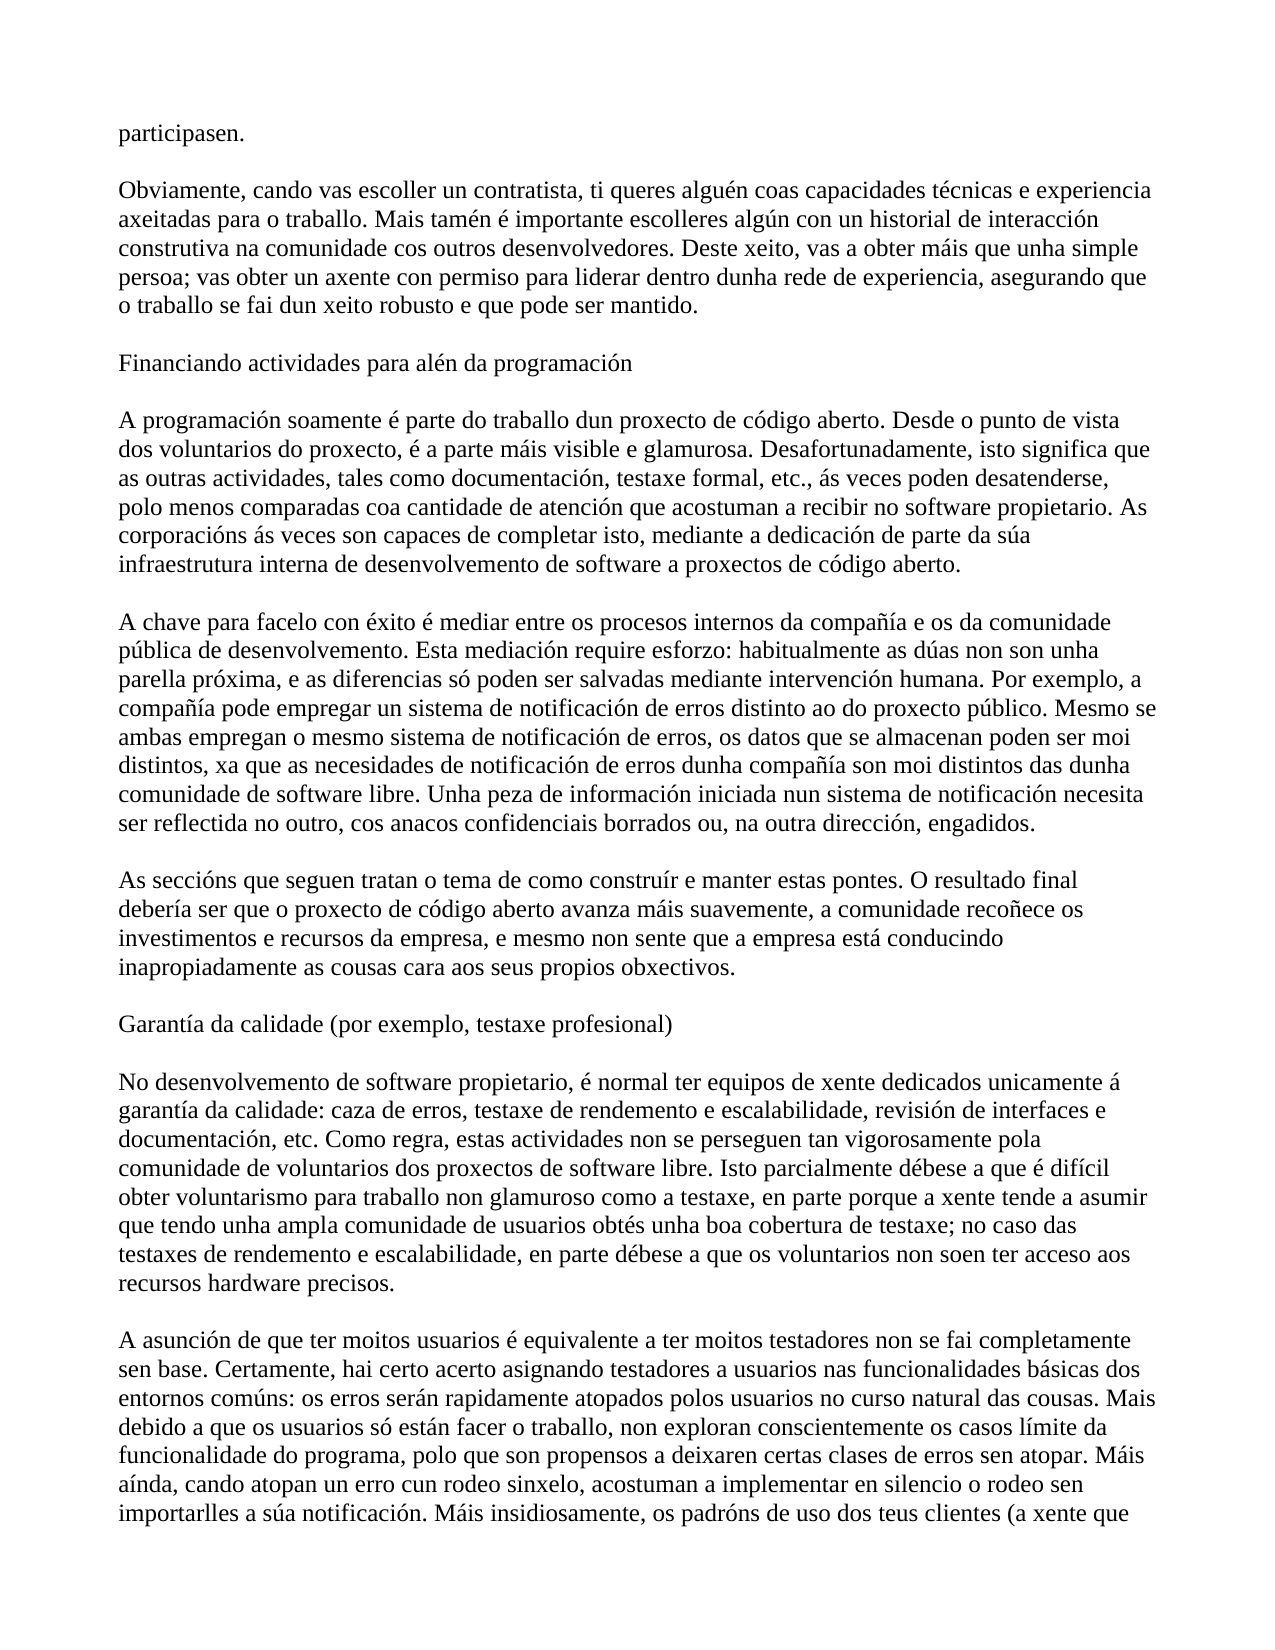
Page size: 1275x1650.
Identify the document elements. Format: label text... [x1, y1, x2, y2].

text Garantía da calidade (por exemplo, testaxe profesional) [118, 1009, 1157, 1038]
text Financiando actividades para alén da programación [118, 348, 1157, 377]
text As seccións que seguen tratan o tema de como construír e manter estas pontes. O resultado final debería ser que o proxecto de código aberto avanza máis suavemente, a comunidade recoñece os investimentos e recursos da empresa, e mesmo non sente que a empresa está conducindo inapropiadamente as cousas cara aos seus propios obxectivos. [118, 866, 1157, 981]
text Obviamente, cando vas escoller un contratista, ti queres alguén coas capacidades técnicas e experiencia axeitadas para o traballo. Mais tamén é importante escolleres algún con un historial de interacción construtiva na comunidade cos outros desenvolvedores. Deste xeito, vas a obter máis que unha simple persoa; vas obter un axente con permiso para liderar dentro dunha rede de experiencia, asegurando que o traballo se fai dun xeito robusto e que pode ser mantido. [118, 176, 1157, 319]
text A asunción de que ter moitos usuarios é equivalente a ter moitos testadores non se fai completamente sen base. Certamente, hai certo acerto asignando testadores a usuarios nas funcionalidades básicas dos entornos comúns: os erros serán rapidamente atopados polos usuarios no curso natural das cousas. Mais debido a que os usuarios só están facer o traballo, non exploran conscientemente os casos límite da funcionalidade do programa, polo que son propensos a deixaren certas clases de erros sen atopar. Máis aínda, cando atopan un erro cun rodeo sinxelo, acostuman a implementar en silencio o rodeo sen importarlles a súa notificación. Máis insidiosamente, os padróns de uso dos teus clientes (a xente que [118, 1326, 1157, 1527]
text A programación soamente é parte do traballo dun proxecto de código aberto. Desde o punto de vista dos voluntarios do proxecto, é a parte máis visible e glamurosa. Desafortunadamente, isto significa que as outras actividades, tales como documentación, testaxe formal, etc., ás veces poden desatenderse, polo menos comparadas coa cantidade de atención que acostuman a recibir no software propietario. As corporacións ás veces son capaces de completar isto, mediante a dedicación de parte da súa infraestrutura interna de desenvolvemento de software a proxectos de código aberto. [118, 406, 1157, 578]
text No desenvolvemento de software propietario, é normal ter equipos de xente dedicados unicamente á garantía da calidade: caza de erros, testaxe de rendemento e escalabilidade, revisión de interfaces e documentación, etc. Como regra, estas actividades non se perseguen tan vigorosamente pola comunidade de voluntarios dos proxectos de software libre. Isto parcialmente débese a que é difícil obter voluntarismo para traballo non glamuroso como a testaxe, en parte porque a xente tende a asumir que tendo unha ampla comunidade de usuarios obtés unha boa cobertura de testaxe; no caso das testaxes de rendemento e escalabilidade, en parte débese a que os voluntarios non soen ter acceso aos recursos hardware precisos. [118, 1067, 1157, 1297]
text A chave para facelo con éxito é mediar entre os procesos internos da compañía e os da comunidade pública de desenvolvemento. Esta mediación require esforzo: habitualmente as dúas non son unha parella próxima, e as diferencias só poden ser salvadas mediante intervención humana. Por exemplo, a compañía pode empregar un sistema de notificación de erros distinto ao do proxecto público. Mesmo se ambas empregan o mesmo sistema de notificación de erros, os datos que se almacenan poden ser moi distintos, xa que as necesidades de notificación de erros dunha compañía son moi distintos das dunha comunidade de software libre. Unha peza de información iniciada nun sistema de notificación necesita ser reflectida no outro, cos anacos confidenciais borrados ou, na outra dirección, engadidos. [118, 607, 1157, 837]
text participasen. [118, 118, 1157, 147]
